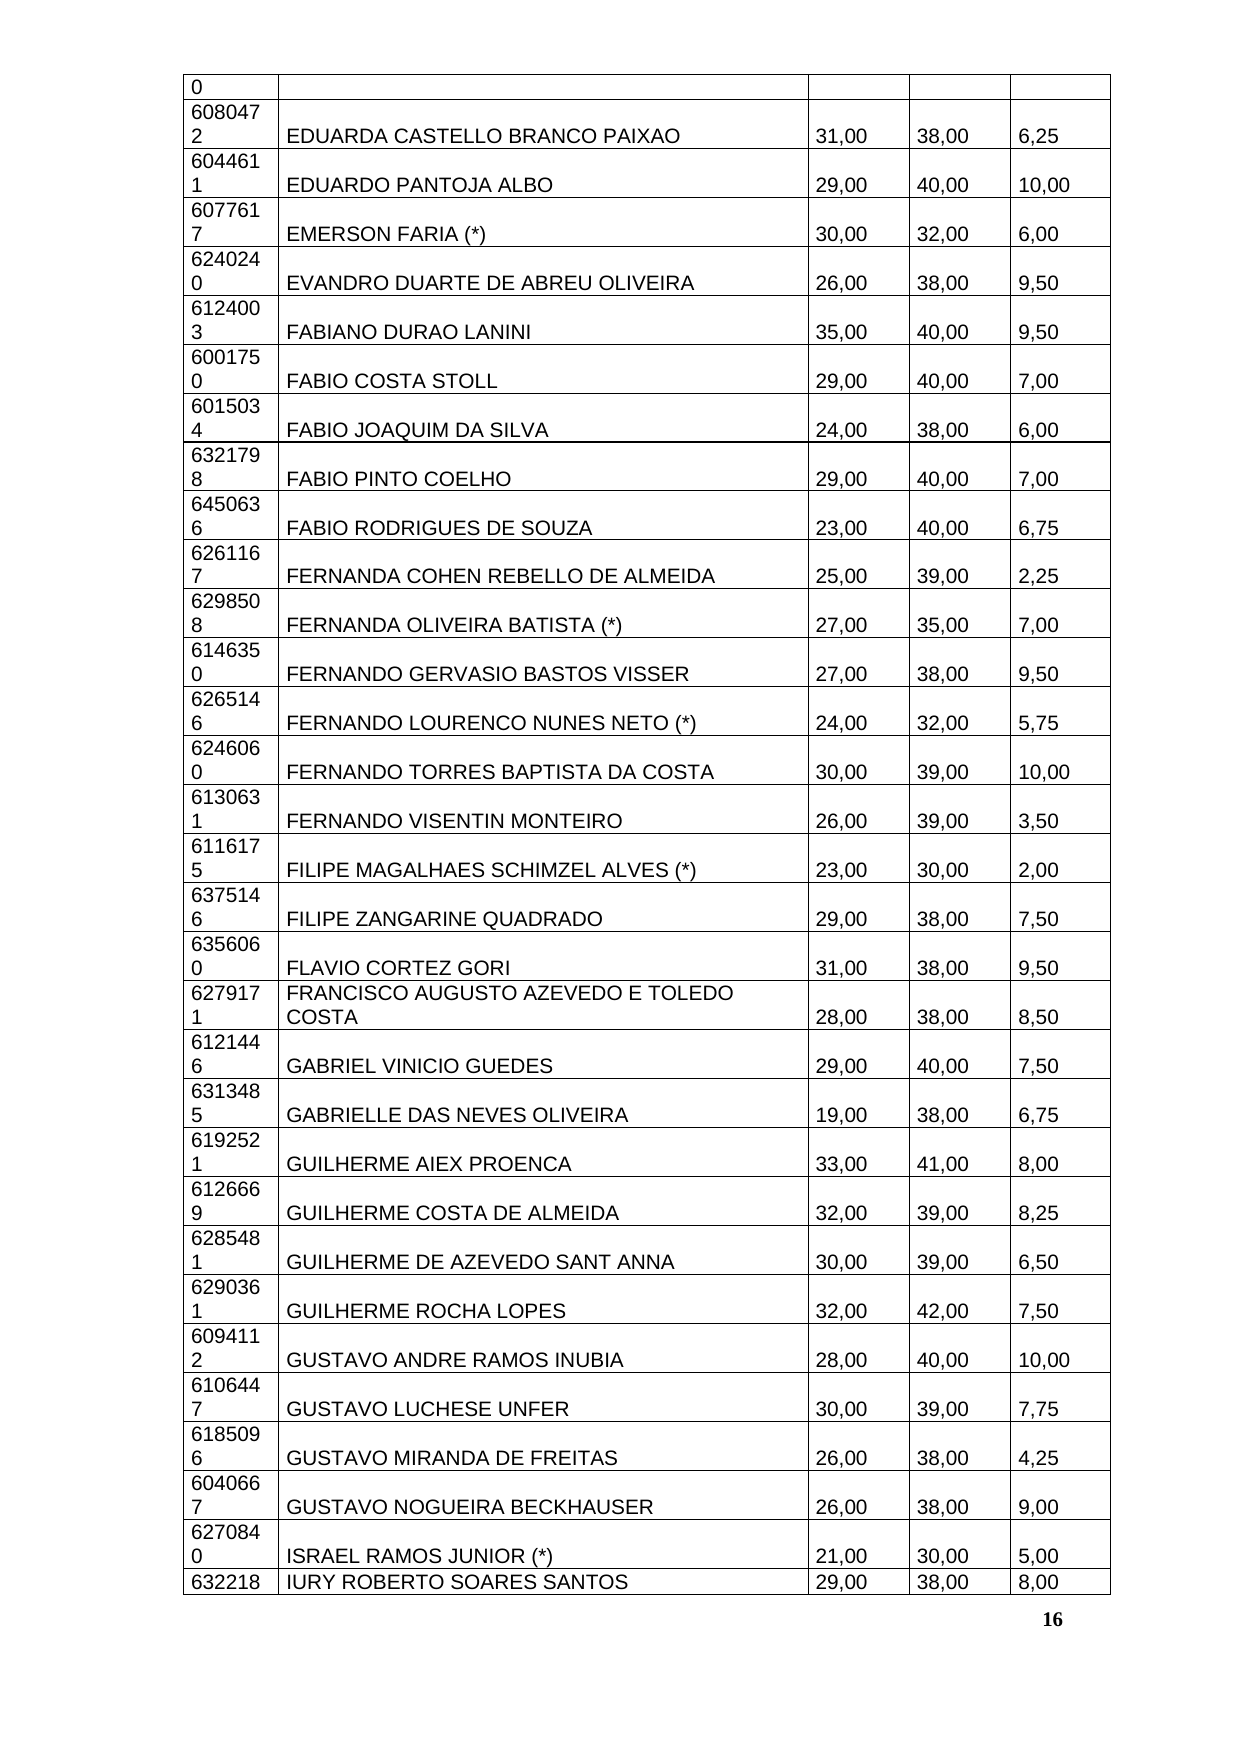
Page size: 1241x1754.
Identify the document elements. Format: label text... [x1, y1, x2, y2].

table_cell 29,00 [809, 883, 909, 931]
table_cell GUILHERME ROCHA LOPES [279, 1275, 808, 1323]
table_cell 39,00 [910, 1373, 1010, 1421]
table_cell 6192521 [184, 1128, 278, 1176]
table_cell 7,00 [1011, 443, 1110, 490]
table_cell 6270840 [184, 1520, 278, 1567]
table_cell [910, 75, 1010, 99]
table_cell 30,00 [809, 1226, 909, 1274]
table_cell FERNANDA OLIVEIRA BATISTA (*) [279, 589, 808, 637]
table_cell FLAVIO CORTEZ GORI [279, 932, 808, 980]
table_cell 6,25 [1011, 100, 1110, 148]
table_cell 38,00 [910, 1569, 1010, 1594]
table_cell 39,00 [910, 736, 1010, 784]
table_cell 7,50 [1011, 883, 1110, 931]
table_cell 2,25 [1011, 540, 1110, 588]
table_cell 632218 [184, 1569, 278, 1594]
table_cell 35,00 [809, 296, 909, 343]
table_cell 10,00 [1011, 736, 1110, 784]
table_cell 26,00 [809, 1471, 909, 1518]
table_cell FILIPE MAGALHAES SCHIMZEL ALVES (*) [279, 834, 808, 882]
table_cell 38,00 [910, 981, 1010, 1029]
table_cell EDUARDO PANTOJA ALBO [279, 149, 808, 197]
table_cell 6265146 [184, 687, 278, 735]
table_cell 6121446 [184, 1030, 278, 1078]
table_cell 6313485 [184, 1079, 278, 1127]
table_cell 29,00 [809, 1569, 909, 1594]
table_cell 38,00 [910, 394, 1010, 441]
table_cell 38,00 [910, 247, 1010, 294]
table_cell 8,50 [1011, 981, 1110, 1029]
table_cell 5,75 [1011, 687, 1110, 735]
table_cell 6261167 [184, 540, 278, 588]
table_cell 30,00 [910, 834, 1010, 882]
table_cell 29,00 [809, 443, 909, 490]
table_cell 30,00 [910, 1520, 1010, 1567]
table_cell 9,50 [1011, 247, 1110, 294]
table_cell 42,00 [910, 1275, 1010, 1323]
table_cell 6126669 [184, 1177, 278, 1225]
table_cell 21,00 [809, 1520, 909, 1567]
table_cell GUILHERME COSTA DE ALMEIDA [279, 1177, 808, 1225]
table_cell 38,00 [910, 100, 1010, 148]
table_cell 7,50 [1011, 1275, 1110, 1323]
table_cell 6044611 [184, 149, 278, 197]
table_cell 6240240 [184, 247, 278, 294]
table_cell GUILHERME DE AZEVEDO SANT ANNA [279, 1226, 808, 1274]
table_cell 38,00 [910, 638, 1010, 686]
table_cell GUSTAVO MIRANDA DE FREITAS [279, 1422, 808, 1469]
table_cell 29,00 [809, 1030, 909, 1078]
table_cell 30,00 [809, 1373, 909, 1421]
table_cell 38,00 [910, 1471, 1010, 1518]
table_cell 6285481 [184, 1226, 278, 1274]
table_cell 6,00 [1011, 198, 1110, 246]
table_cell GUSTAVO ANDRE RAMOS INUBIA [279, 1324, 808, 1372]
table_cell 40,00 [910, 443, 1010, 490]
table_cell 40,00 [910, 1030, 1010, 1078]
table_cell 35,00 [910, 589, 1010, 637]
table_cell 32,00 [809, 1177, 909, 1225]
table_cell FABIO COSTA STOLL [279, 345, 808, 392]
table_cell 38,00 [910, 883, 1010, 931]
table_cell 7,00 [1011, 589, 1110, 637]
table_cell 26,00 [809, 1422, 909, 1469]
table_cell 6106447 [184, 1373, 278, 1421]
table_cell FABIO JOAQUIM DA SILVA [279, 394, 808, 441]
table_cell 28,00 [809, 981, 909, 1029]
table_cell 30,00 [809, 736, 909, 784]
table_cell 27,00 [809, 638, 909, 686]
table_cell 6,00 [1011, 394, 1110, 441]
table_cell 9,50 [1011, 296, 1110, 343]
table_cell 32,00 [809, 1275, 909, 1323]
table_cell 9,50 [1011, 638, 1110, 686]
table_cell 32,00 [910, 687, 1010, 735]
table_cell 8,25 [1011, 1177, 1110, 1225]
table_cell 31,00 [809, 100, 909, 148]
table_cell [809, 75, 909, 99]
table_cell EDUARDA CASTELLO BRANCO PAIXAO [279, 100, 808, 148]
table_cell 6290361 [184, 1275, 278, 1323]
table_cell 6,50 [1011, 1226, 1110, 1274]
table_cell 39,00 [910, 540, 1010, 588]
table_cell 10,00 [1011, 1324, 1110, 1372]
table_cell 6450636 [184, 491, 278, 539]
table_cell 24,00 [809, 687, 909, 735]
table_cell 6077617 [184, 198, 278, 246]
table_cell FERNANDO GERVASIO BASTOS VISSER [279, 638, 808, 686]
table_cell 6146350 [184, 638, 278, 686]
table_cell 6246060 [184, 736, 278, 784]
table_cell FABIO RODRIGUES DE SOUZA [279, 491, 808, 539]
table_cell 6080472 [184, 100, 278, 148]
table_cell 26,00 [809, 247, 909, 294]
table_cell 23,00 [809, 834, 909, 882]
table_cell FERNANDO LOURENCO NUNES NETO (*) [279, 687, 808, 735]
table_cell [1011, 75, 1110, 99]
table_cell 41,00 [910, 1128, 1010, 1176]
table_cell 23,00 [809, 491, 909, 539]
table_cell GABRIELLE DAS NEVES OLIVEIRA [279, 1079, 808, 1127]
table_cell 7,50 [1011, 1030, 1110, 1078]
table_cell FERNANDO VISENTIN MONTEIRO [279, 785, 808, 833]
table_cell 3,50 [1011, 785, 1110, 833]
table_cell 38,00 [910, 1422, 1010, 1469]
table_cell 26,00 [809, 785, 909, 833]
table_cell 39,00 [910, 1226, 1010, 1274]
table_cell FERNANDO TORRES BAPTISTA DA COSTA [279, 736, 808, 784]
table_cell 7,75 [1011, 1373, 1110, 1421]
table_cell 7,00 [1011, 345, 1110, 392]
table_cell 2,00 [1011, 834, 1110, 882]
table_cell GUSTAVO NOGUEIRA BECKHAUSER [279, 1471, 808, 1518]
table_cell 40,00 [910, 345, 1010, 392]
table_cell GUILHERME AIEX PROENCA [279, 1128, 808, 1176]
table_cell EMERSON FARIA (*) [279, 198, 808, 246]
table_cell 40,00 [910, 149, 1010, 197]
table_cell 8,00 [1011, 1569, 1110, 1594]
table_cell 6279171 [184, 981, 278, 1029]
table_cell 6124003 [184, 296, 278, 343]
table_cell 4,25 [1011, 1422, 1110, 1469]
table_cell 6321798 [184, 443, 278, 490]
table_cell EVANDRO DUARTE DE ABREU OLIVEIRA [279, 247, 808, 294]
table_cell 6,75 [1011, 1079, 1110, 1127]
table_cell 29,00 [809, 345, 909, 392]
table_cell 39,00 [910, 785, 1010, 833]
table_cell 39,00 [910, 1177, 1010, 1225]
table_cell 38,00 [910, 1079, 1010, 1127]
table_cell 0 [184, 75, 278, 99]
table_cell 29,00 [809, 149, 909, 197]
table_cell FERNANDA COHEN REBELLO DE ALMEIDA [279, 540, 808, 588]
table_cell GABRIEL VINICIO GUEDES [279, 1030, 808, 1078]
table_cell FABIO PINTO COELHO [279, 443, 808, 490]
table_cell 40,00 [910, 296, 1010, 343]
table_cell 6040667 [184, 1471, 278, 1518]
table_cell 33,00 [809, 1128, 909, 1176]
table_cell GUSTAVO LUCHESE UNFER [279, 1373, 808, 1421]
table_cell 6298508 [184, 589, 278, 637]
table_cell 6094112 [184, 1324, 278, 1372]
table_cell 27,00 [809, 589, 909, 637]
table_cell 6185096 [184, 1422, 278, 1469]
table_cell 38,00 [910, 932, 1010, 980]
table_cell FABIANO DURAO LANINI [279, 296, 808, 343]
table_cell 40,00 [910, 491, 1010, 539]
table_cell 25,00 [809, 540, 909, 588]
table_cell 40,00 [910, 1324, 1010, 1372]
table_cell 5,00 [1011, 1520, 1110, 1567]
table_cell 6130631 [184, 785, 278, 833]
table_cell 9,50 [1011, 932, 1110, 980]
table_cell FRANCISCO AUGUSTO AZEVEDO E TOLEDO COSTA [279, 981, 808, 1029]
table_cell 10,00 [1011, 149, 1110, 197]
table_cell 6015034 [184, 394, 278, 441]
table_cell 6356060 [184, 932, 278, 980]
table_cell 6,75 [1011, 491, 1110, 539]
table_cell [279, 75, 808, 99]
table_cell 6116175 [184, 834, 278, 882]
table_cell 30,00 [809, 198, 909, 246]
table_cell 6001750 [184, 345, 278, 392]
table_cell 31,00 [809, 932, 909, 980]
table_cell 28,00 [809, 1324, 909, 1372]
table_cell 8,00 [1011, 1128, 1110, 1176]
table_cell 32,00 [910, 198, 1010, 246]
table_cell ISRAEL RAMOS JUNIOR (*) [279, 1520, 808, 1567]
table_cell IURY ROBERTO SOARES SANTOS [279, 1569, 808, 1594]
table_cell 19,00 [809, 1079, 909, 1127]
table_cell FILIPE ZANGARINE QUADRADO [279, 883, 808, 931]
table_cell 6375146 [184, 883, 278, 931]
table_cell 24,00 [809, 394, 909, 441]
table_cell 9,00 [1011, 1471, 1110, 1518]
